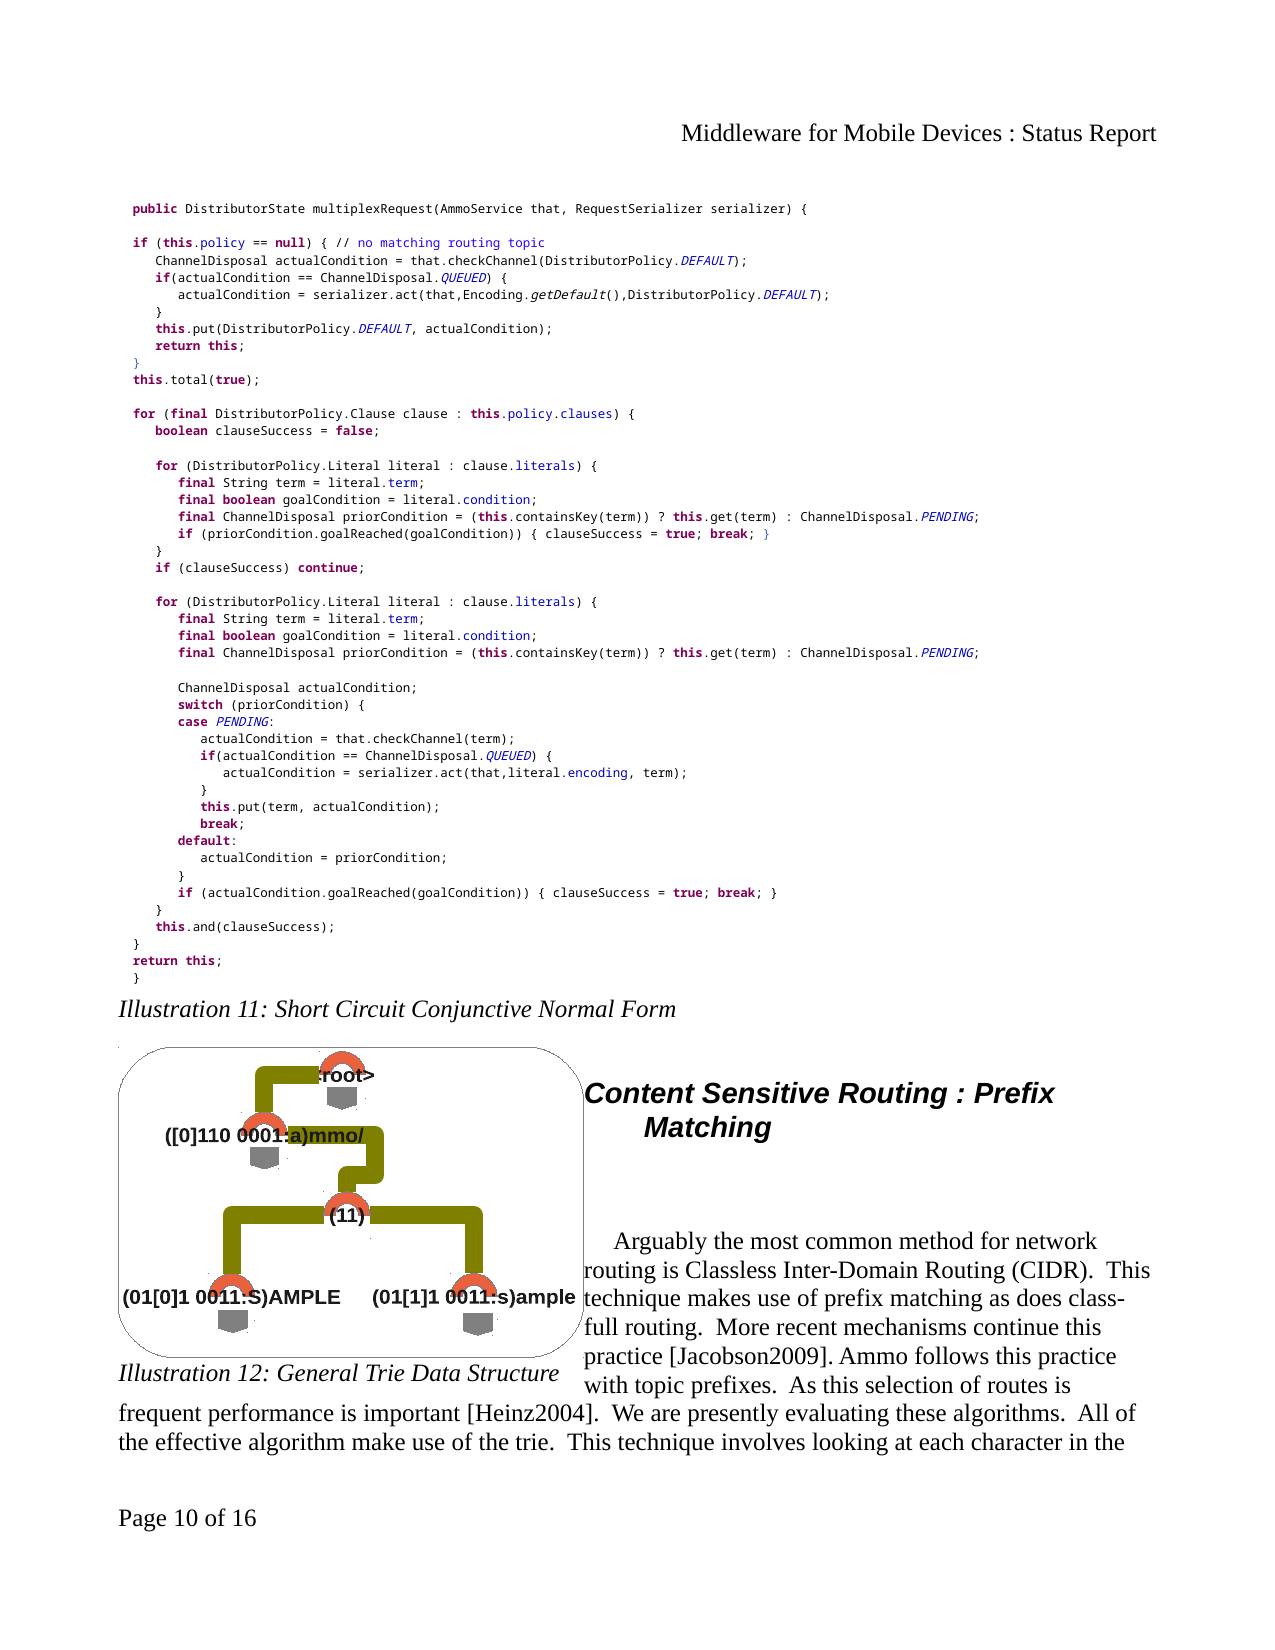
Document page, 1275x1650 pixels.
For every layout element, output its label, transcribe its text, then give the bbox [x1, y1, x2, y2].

text Illustration 11: Short Circuit Conjunctive Normal Form [118, 206, 1158, 1023]
subtitle Content Sensitive Routing : Prefix Matching [584, 1076, 1157, 1143]
text Arguably the most common method for network routing is Classless Inter-Domain Routing (CIDR). This technique makes use of prefix matching as does class-full routing. More recent mechanisms continue this practice [Jacobson2009]. Ammo follows this practice with topic prefixes. As this selection of routes is frequent performance is important [Heinz2004]. We are presently evaluating these algorithms. All of the effective algorithm make use of the trie. This technique involves looking at each character in the [118, 1226, 1157, 1456]
text Illustration 12: General Trie Data Structure [118, 1060, 584, 1386]
